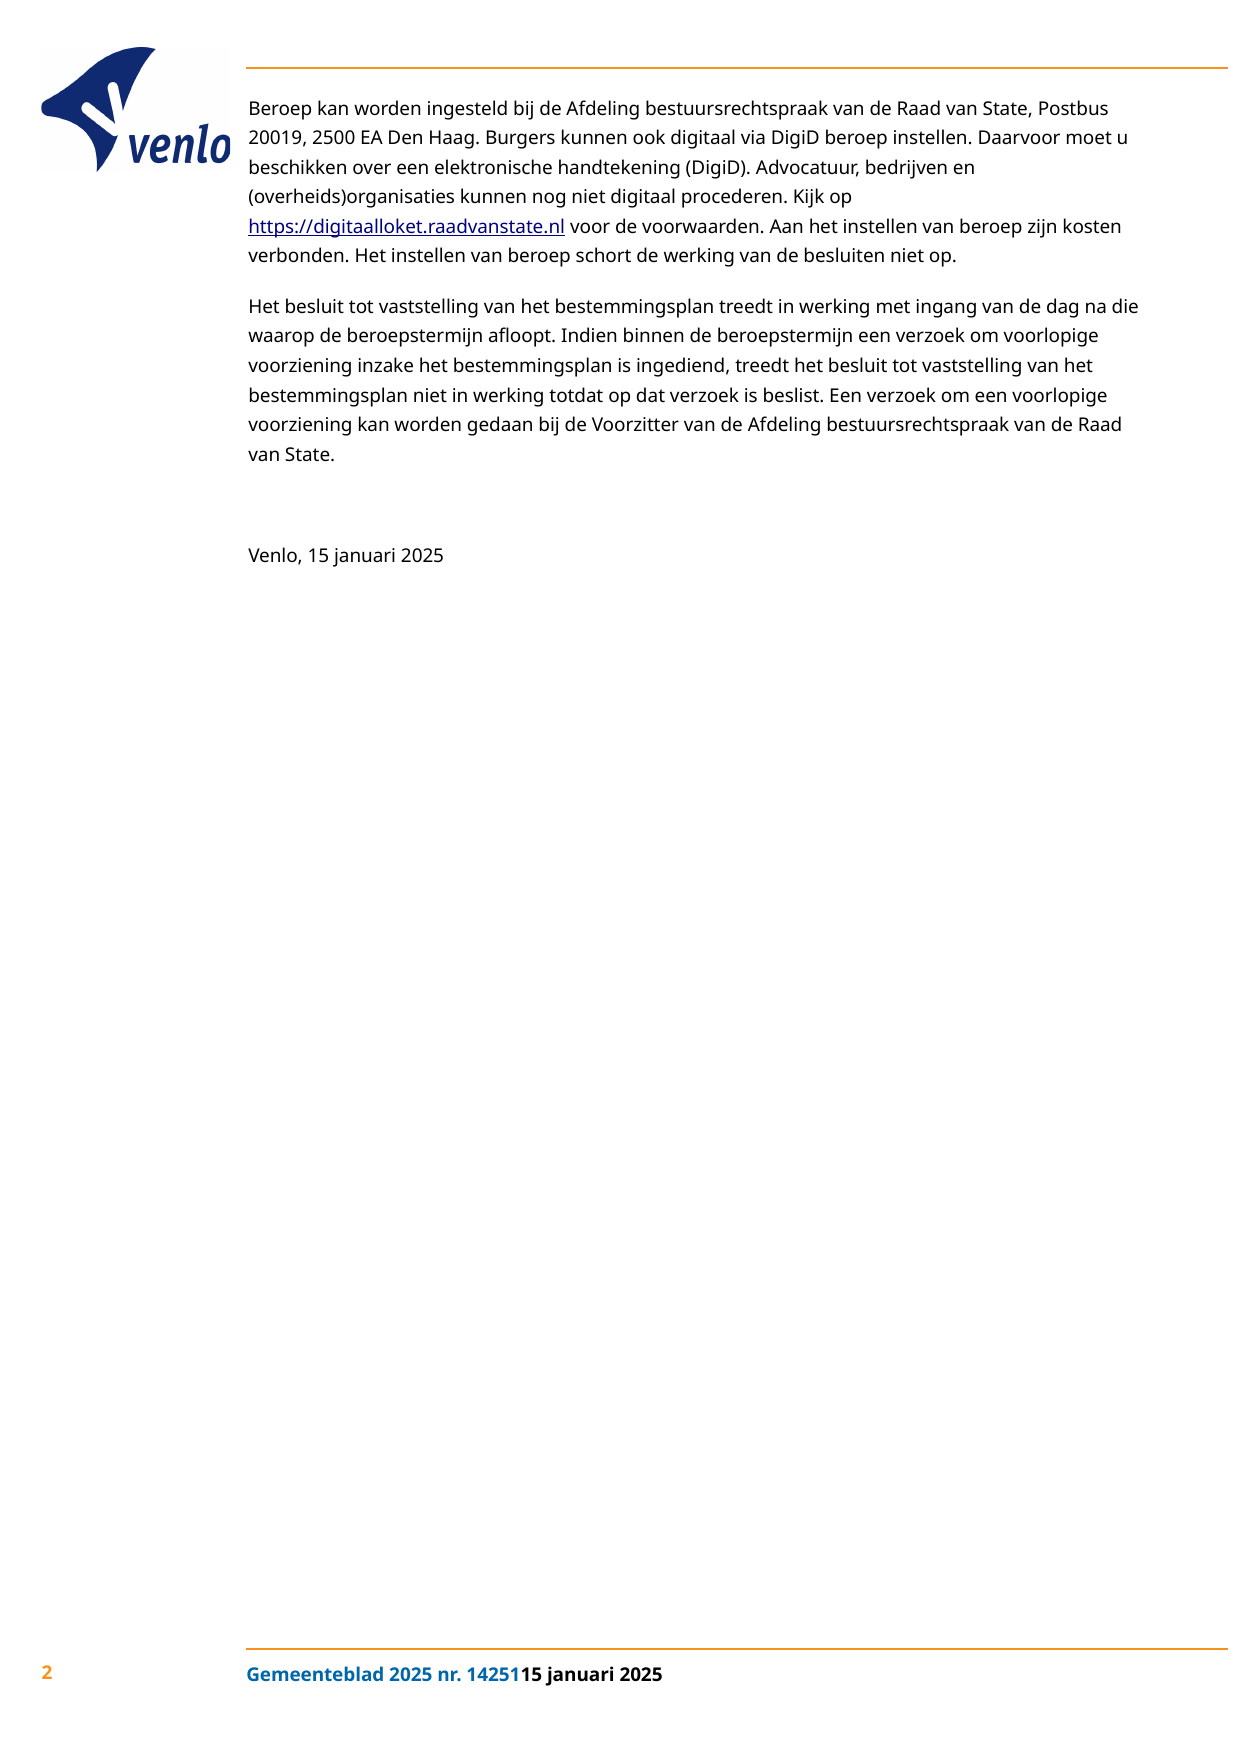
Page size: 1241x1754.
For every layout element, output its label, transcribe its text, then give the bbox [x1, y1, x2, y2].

text Beroep kan worden ingesteld bij de Afdeling bestuursrechtspraak van de Raad van State, Postbus 20019, 2500 EA Den Haag. Burgers kunnen ook digitaal via DigiD beroep instellen. Daarvoor moet u beschikken over een elektronische handtekening (DigiD). Advocatuur, bedrijven en (overheids)organisaties kunnen nog niet digitaal procederen. Kijk op https://digitaalloket.raadvanstate.nl voor de voorwaarden. Aan het instellen van beroep zijn kosten verbonden. Het instellen van beroep schort de werking van de besluiten niet op. [248, 95, 1152, 268]
text Venlo, 15 januari 2025 [248, 542, 1152, 568]
text Het besluit tot vaststelling van het bestemmingsplan treedt in werking met ingang van de dag na die waarop de beroepstermijn afloopt. Indien binnen de beroepstermijn een verzoek om voorlopige voorziening inzake het bestemmingsplan is ingediend, treedt het besluit tot vaststelling van het bestemmingsplan niet in werking totdat op dat verzoek is beslist. Een verzoek om een voorlopige voorziening kan worden gedaan bij de Voorzitter van de Afdeling bestuursrechtspraak van de Raad van State. [248, 293, 1152, 467]
picture [41, 47, 231, 172]
